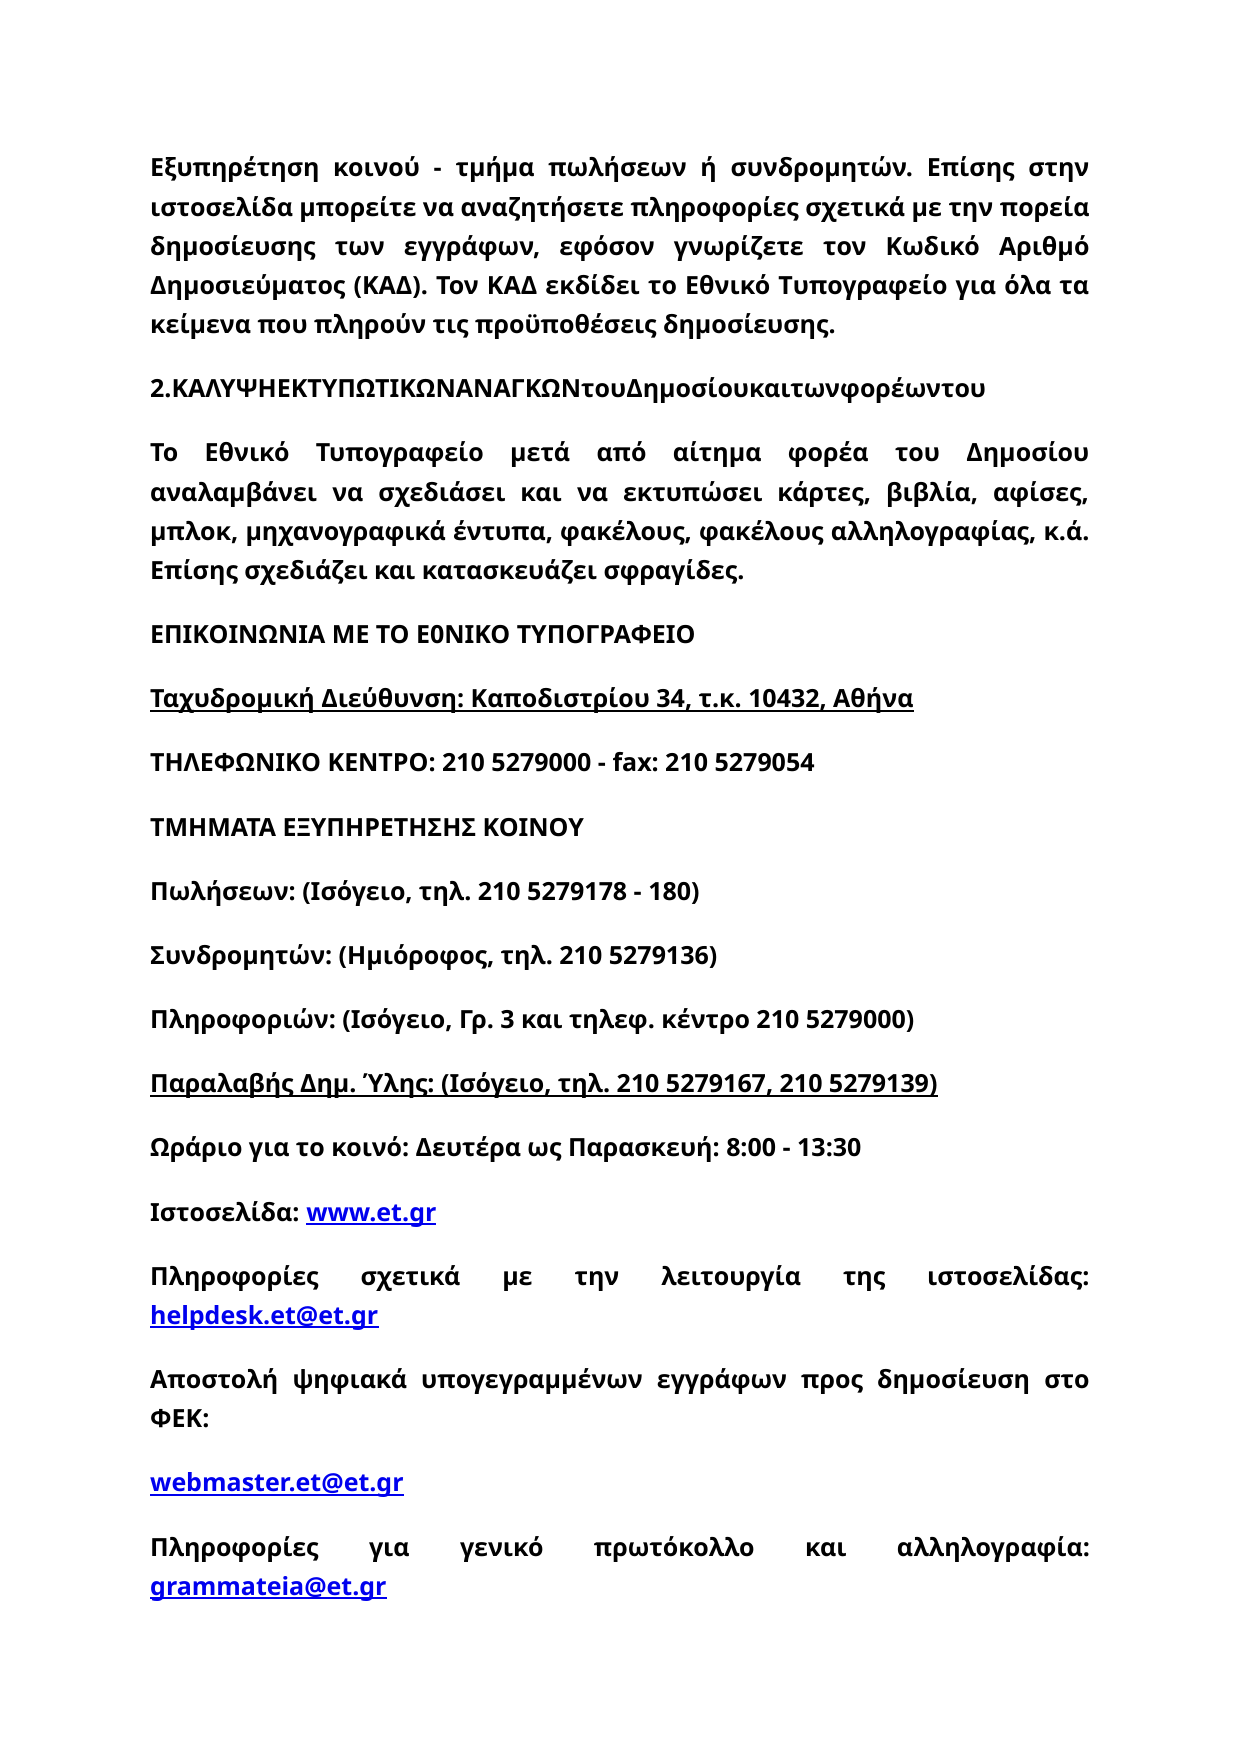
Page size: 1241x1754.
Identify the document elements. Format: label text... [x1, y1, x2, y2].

text Πληροφοριών: (Ισόγειο, Γρ. 3 και τηλεφ. κέντρο 210 5279000) [150, 1002, 1090, 1036]
text Ιστοσελίδα: www.et.gr [150, 1194, 1090, 1228]
text ΤΗΛΕΦΩΝΙΚΟ ΚΕΝΤΡΟ: 210 5279000 - fax: 210 5279054 [150, 745, 1090, 779]
text Ωράριο για το κοινό: Δευτέρα ως Παρασκευή: 8:00 - 13:30 [150, 1130, 1090, 1164]
text webmaster.et@et.gr [150, 1465, 1090, 1499]
text Συνδρομητών: (Ημιόροφος, τηλ. 210 5279136) [150, 937, 1090, 972]
text Πληροφορίες για γενικό πρωτόκολλο και αλληλογραφία: grammateia@et.gr [150, 1529, 1090, 1602]
text Παραλαβής Δημ. Ύλης: (Ισόγειο, τηλ. 210 5279167, 210 5279139) [150, 1066, 1090, 1100]
text Αποστολή ψηφιακά υπογεγραμμένων εγγράφων προς δημοσίευση στο ΦΕΚ: [150, 1362, 1090, 1435]
text ΤΜΗΜΑΤΑ ΕΞΥΠΗΡΕΤΗΣΗΣ ΚΟΙΝΟΥ [150, 809, 1090, 843]
text ΕΠΙΚΟΙΝΩΝΙΑ ΜΕ ΤΟ Ε0ΝΙΚΟ ΤΥΠΟΓΡΑΦΕΙΟ [150, 617, 1090, 651]
text 2.ΚΑΛΥΨΗΕΚΤΥΠΩΤΙΚΩΝΑΝΑΓΚΩΝτουΔημοσίουκαιτωνφορέωντου [150, 371, 1090, 405]
text Εξυπηρέτηση κοινού - τμήμα πωλήσεων ή συνδρομητών. Επίσης στην ιστοσελίδα μπορείτε να αναζητήσετε πληροφορίες σχετικά με την πορεία δημοσίευσης των εγγράφων, εφόσον γνωρίζετε τον Κωδικό Αριθμό Δημοσιεύματος (ΚΑΔ). Τον ΚΑΔ εκδίδει το Εθνικό Tυπογραφείο για όλα τα κείμενα που πληρούν τις προϋποθέσεις δημοσίευσης. [150, 150, 1090, 341]
text Ταχυδρομική Διεύθυνση: Καποδιστρίου 34, τ.κ. 10432, Αθήνα [150, 681, 1090, 715]
text Πληροφορίες σχετικά με την λειτουργία της ιστοσελίδας: helpdesk.et@et.gr [150, 1258, 1090, 1332]
text Το Εθνικό Τυπογραφείο μετά από αίτημα φορέα του Δημοσίου αναλαμβάνει να σχεδιάσει και να εκτυπώσει κάρτες, βιβλία, αφίσες, μπλοκ, μηχανογραφικά έντυπα, φακέλους, φακέλους αλληλογραφίας, κ.ά. Επίσης σχεδιάζει και κατασκευάζει σφραγίδες. [150, 435, 1090, 587]
text Πωλήσεων: (Ισόγειο, τηλ. 210 5279178 - 180) [150, 873, 1090, 907]
